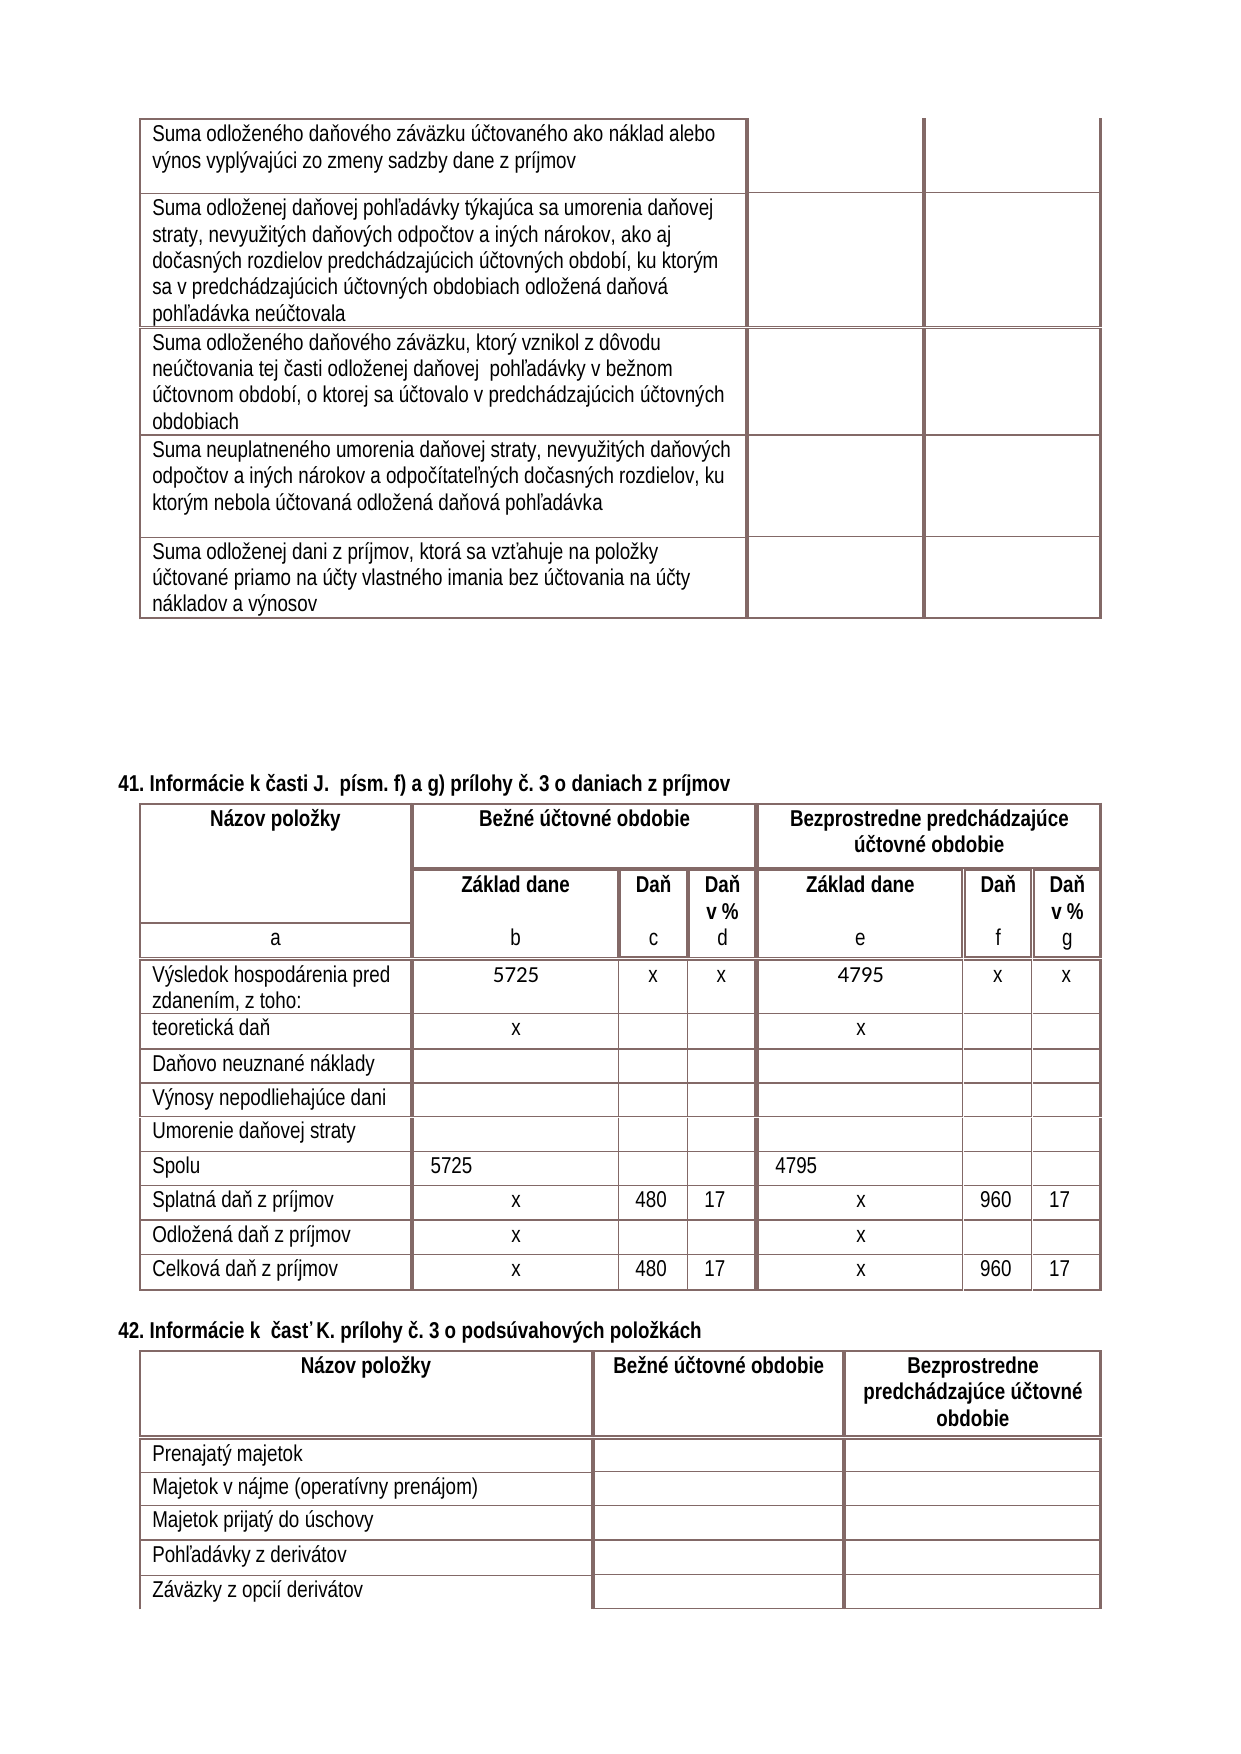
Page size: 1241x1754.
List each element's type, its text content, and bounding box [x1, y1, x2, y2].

table_cell Suma odloženej dani z príjmov, ktorá sa vzťahuje na položky účtované priamo na účty vlastného imania bez účtovania na účty nákladov a výnosov [141, 538, 745, 617]
table_cell Suma odloženého daňového záväzku účtovaného ako náklad alebo výnos vyplývajúci zo zmeny sadzby dane z príjmov [141, 120, 745, 193]
table_cell [595, 1440, 842, 1471]
table_cell Celková daň z príjmov [141, 1255, 410, 1289]
table_cell Majetok v nájme (operatívny prenájom) [141, 1473, 591, 1505]
table_cell Výnosy nepodliehajúce dani [141, 1084, 410, 1116]
table_cell [1033, 1221, 1099, 1254]
table_cell [926, 193, 1099, 326]
table_cell [846, 1472, 1099, 1505]
table_cell x [414, 1221, 618, 1254]
table_cell [926, 436, 1099, 536]
table_cell Splatná daň z príjmov [141, 1186, 410, 1219]
table_cell 5725 [414, 1152, 618, 1185]
table_cell [1033, 1014, 1099, 1048]
table_cell Daň [621, 871, 686, 924]
table_cell Výsledok hospodárenia pred zdanením, z toho: [141, 961, 410, 1013]
table_cell Suma odloženého daňového záväzku, ktorý vznikol z dôvodu neúčtovania tej časti odloženej daňovej pohľadávky v bežnom účtovnom období, o ktorej sa účtovalo v predchádzajúcich účtovných obdobiach [141, 329, 745, 434]
table_cell [964, 1118, 1031, 1151]
table_cell Daň v % [690, 871, 754, 924]
table_cell 960 [964, 1255, 1031, 1289]
table_header Názov položky [141, 805, 410, 922]
table_cell [964, 1084, 1031, 1116]
table_cell [749, 193, 922, 326]
table_cell [619, 1014, 687, 1048]
table_cell 17 [1033, 1186, 1099, 1219]
table_cell [846, 1575, 1099, 1608]
table_cell [619, 1084, 687, 1116]
table_cell x [688, 961, 754, 1013]
table_cell 4795 [759, 961, 962, 1013]
table_cell 17 [1033, 1255, 1099, 1289]
table_cell f [966, 924, 1030, 956]
table_cell [846, 1440, 1099, 1471]
table_cell [595, 1541, 842, 1574]
table_header Bežné účtovné obdobie [595, 1352, 842, 1435]
table_cell Záväzky z opcií derivátov [141, 1576, 591, 1609]
table_cell [595, 1472, 842, 1505]
table_cell x [619, 961, 687, 1013]
table_cell [1033, 1118, 1099, 1151]
table_cell x [759, 1221, 962, 1254]
table_cell Suma neuplatneného umorenia daňovej straty, nevyužitých daňových odpočtov a iných nárokov a odpočítateľných dočasných rozdielov, ku ktorým nebola účtovaná odložená daňová pohľadávka [141, 436, 745, 537]
table_cell x [1033, 961, 1099, 1013]
table_cell x [759, 1255, 962, 1289]
table_cell Daň v % [1035, 871, 1099, 924]
table_cell [846, 1506, 1099, 1539]
table_cell [619, 1050, 687, 1082]
table_cell c [621, 924, 686, 956]
table_cell [688, 1152, 754, 1185]
table_cell 4795 [759, 1152, 962, 1185]
table_cell 5725 [414, 961, 618, 1013]
table_cell b [414, 924, 617, 957]
table_cell [964, 1050, 1031, 1082]
table_header Bezprostredne predchádzajúce účtovné obdobie [759, 805, 1099, 867]
table_cell Základ dane [414, 871, 617, 924]
table_cell [749, 537, 922, 617]
table_cell [688, 1118, 754, 1151]
table_cell x [759, 1186, 962, 1219]
table_cell [595, 1506, 842, 1539]
table_cell [759, 1118, 962, 1151]
table_cell x [964, 961, 1031, 1013]
table_cell [1033, 1084, 1099, 1116]
table_cell [414, 1118, 618, 1151]
table_cell x [759, 1014, 962, 1048]
table_cell 480 [619, 1255, 687, 1289]
table_header Bežné účtovné obdobie [414, 805, 754, 867]
table_cell [926, 329, 1099, 434]
table_cell [688, 1221, 754, 1254]
table_cell Prenajatý majetok [141, 1440, 591, 1472]
table_cell [619, 1118, 687, 1151]
table_cell [964, 1221, 1031, 1254]
table_cell [619, 1152, 687, 1185]
table_cell [688, 1014, 754, 1048]
table_cell d [690, 924, 754, 957]
table_cell g [1035, 924, 1099, 956]
table_cell 960 [964, 1186, 1031, 1219]
table_header Názov položky [141, 1352, 591, 1435]
table_cell [846, 1541, 1099, 1574]
table_cell Odložená daň z príjmov [141, 1221, 410, 1254]
table_cell [759, 1050, 962, 1082]
table_cell x [414, 1186, 618, 1219]
table_cell [926, 118, 1099, 192]
table_cell 17 [688, 1186, 754, 1219]
table_cell Majetok prijatý do úschovy [141, 1506, 591, 1539]
table_cell Pohľadávky z derivátov [141, 1541, 591, 1575]
table_header Bezprostredne predchádzajúce účtovné obdobie [846, 1352, 1099, 1435]
table_cell e [759, 924, 961, 957]
table_cell a [141, 924, 410, 957]
table_cell [688, 1084, 754, 1116]
table_cell Daňovo neuznané náklady [141, 1050, 410, 1082]
text 42. Informácie k časť K. prílohy č. 3 o podsúvahových položkách [118, 1317, 1122, 1344]
table_cell [1033, 1050, 1099, 1082]
table_cell 17 [688, 1255, 754, 1289]
table_cell [749, 436, 922, 536]
table_cell x [414, 1255, 618, 1289]
table_cell x [414, 1014, 618, 1048]
table_cell [759, 1084, 962, 1116]
table_cell Základ dane [759, 871, 961, 924]
table_cell [926, 537, 1099, 617]
table_cell Daň [966, 871, 1030, 924]
table_cell [749, 118, 922, 192]
table_cell teoretická daň [141, 1014, 410, 1048]
table_cell [1033, 1152, 1099, 1185]
table_cell 480 [619, 1186, 687, 1219]
table_cell [964, 1152, 1031, 1185]
table_cell [619, 1221, 687, 1254]
text 41. Informácie k časti J. písm. f) a g) prílohy č. 3 o daniach z príjmov [118, 770, 1122, 796]
table_cell [749, 329, 922, 434]
table_cell Umorenie daňovej straty [141, 1118, 410, 1151]
table_cell [414, 1050, 618, 1082]
table_cell Suma odloženej daňovej pohľadávky týkajúca sa umorenia daňovej straty, nevyužitých daňových odpočtov a iných nárokov, ako aj dočasných rozdielov predchádzajúcich účtovných období, ku ktorým sa v predchádzajúcich účtovných obdobiach odložená daňová pohľadávka neúčtovala [141, 194, 745, 326]
table_cell [595, 1575, 842, 1608]
table_cell [414, 1084, 618, 1116]
table_cell [964, 1014, 1031, 1048]
table_cell Spolu [141, 1152, 410, 1185]
table_cell [688, 1050, 754, 1082]
